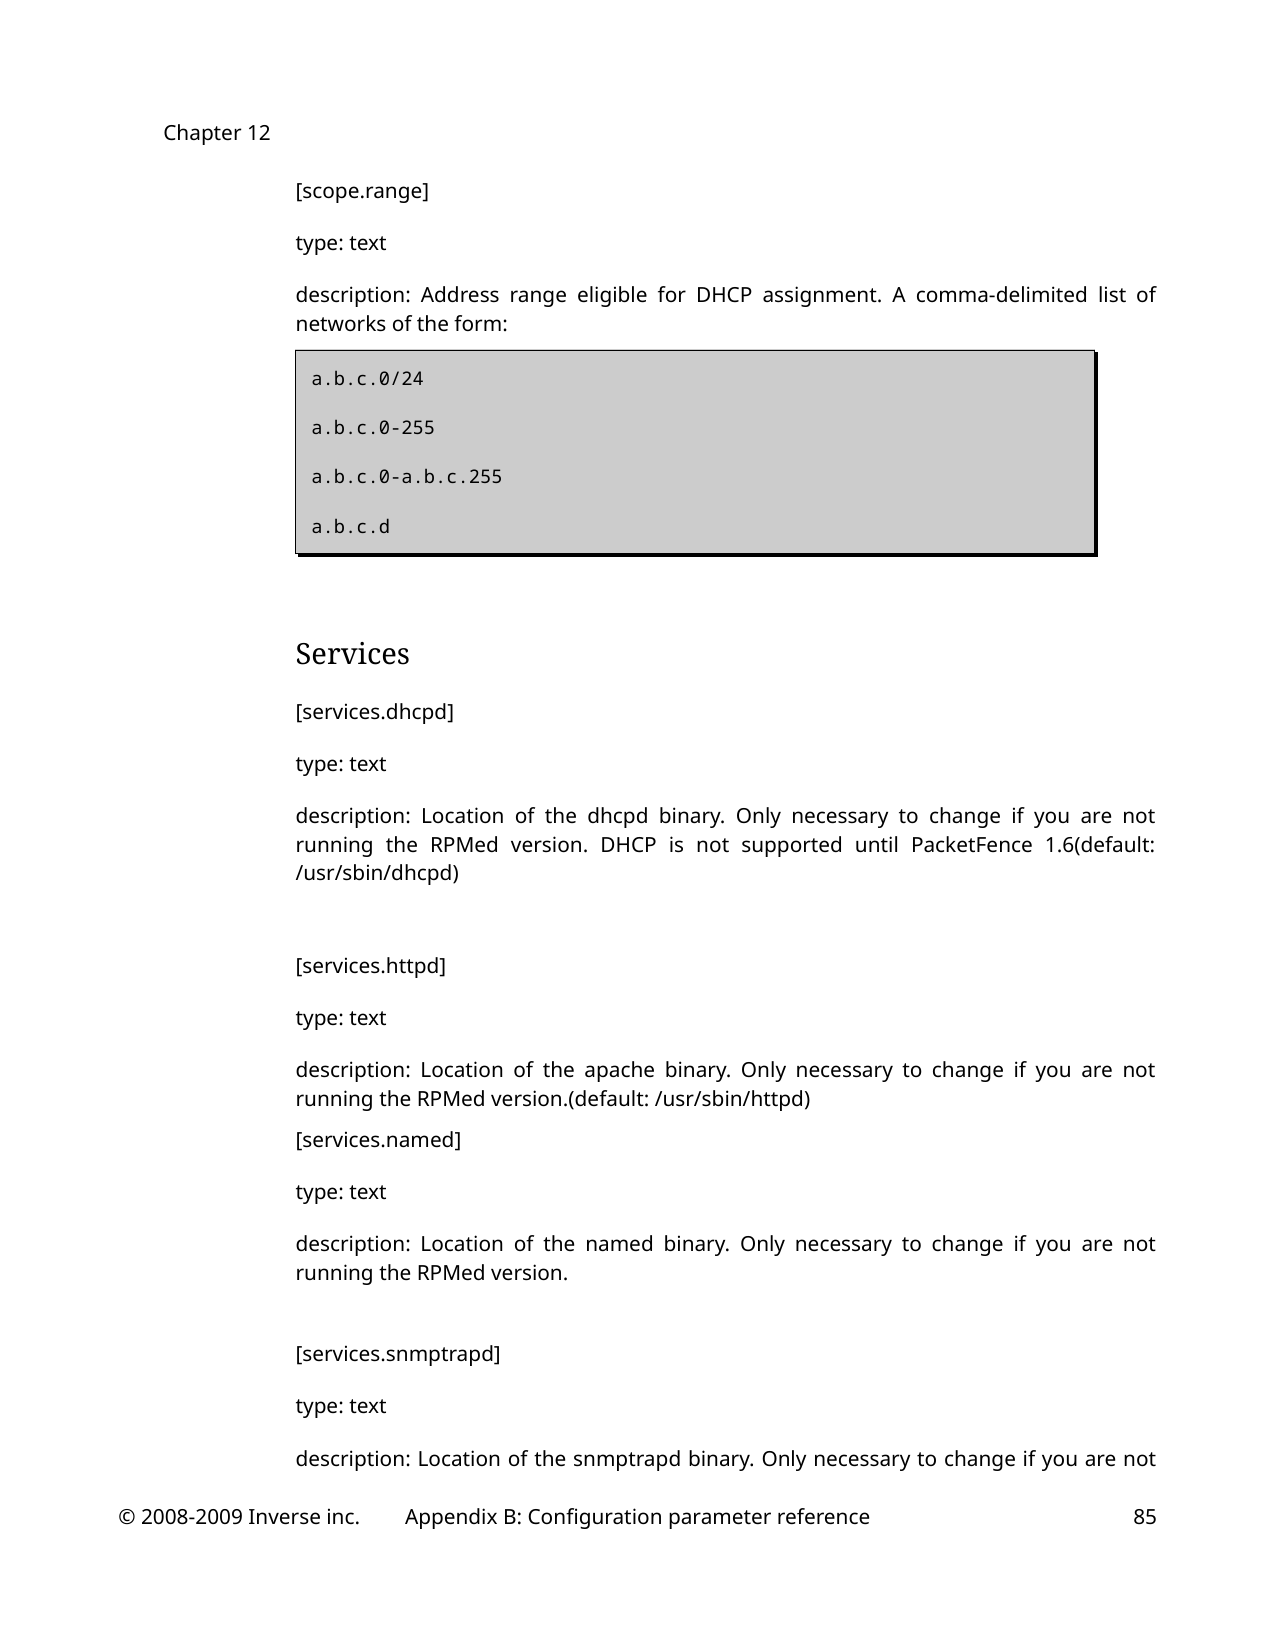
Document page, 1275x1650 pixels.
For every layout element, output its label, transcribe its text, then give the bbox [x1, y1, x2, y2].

text a.b.c.0-255 [296, 399, 1094, 440]
text type: text [295, 1392, 1157, 1420]
text [services.snmptrapd] [295, 1339, 1157, 1368]
text description: Location of the named binary. Only necessary to change if you are not running the RPMed version. [295, 1229, 1157, 1286]
text type: text [295, 1177, 1157, 1206]
text [services.httpd] [295, 951, 1157, 980]
text a.b.c.d [296, 497, 1094, 553]
text description: Address range eligible for DHCP assignment. A comma-delimited list of networks of the form: [295, 280, 1157, 337]
subtitle Services [295, 633, 1157, 673]
text type: text [295, 749, 1157, 778]
text type: text [295, 1003, 1157, 1032]
text description: Location of the dhcpd binary. Only necessary to change if you are not running the RPMed version. DHCP is not supported until PacketFence 1.6(default: /usr/sbin/dhcpd) [295, 802, 1157, 887]
text [scope.range] [295, 176, 1157, 204]
text a.b.c.0-a.b.c.255 [296, 448, 1094, 489]
text description: Location of the snmptrapd binary. Only necessary to change if you are not [295, 1444, 1157, 1472]
text [services.dhcpd] [295, 697, 1157, 726]
text a.b.c.0/24 [296, 351, 1094, 391]
text description: Location of the apache binary. Only necessary to change if you are not running the RPMed version.(default: /usr/sbin/httpd) [295, 1056, 1157, 1112]
text [services.named] [295, 1125, 1157, 1153]
text type: text [295, 228, 1157, 257]
